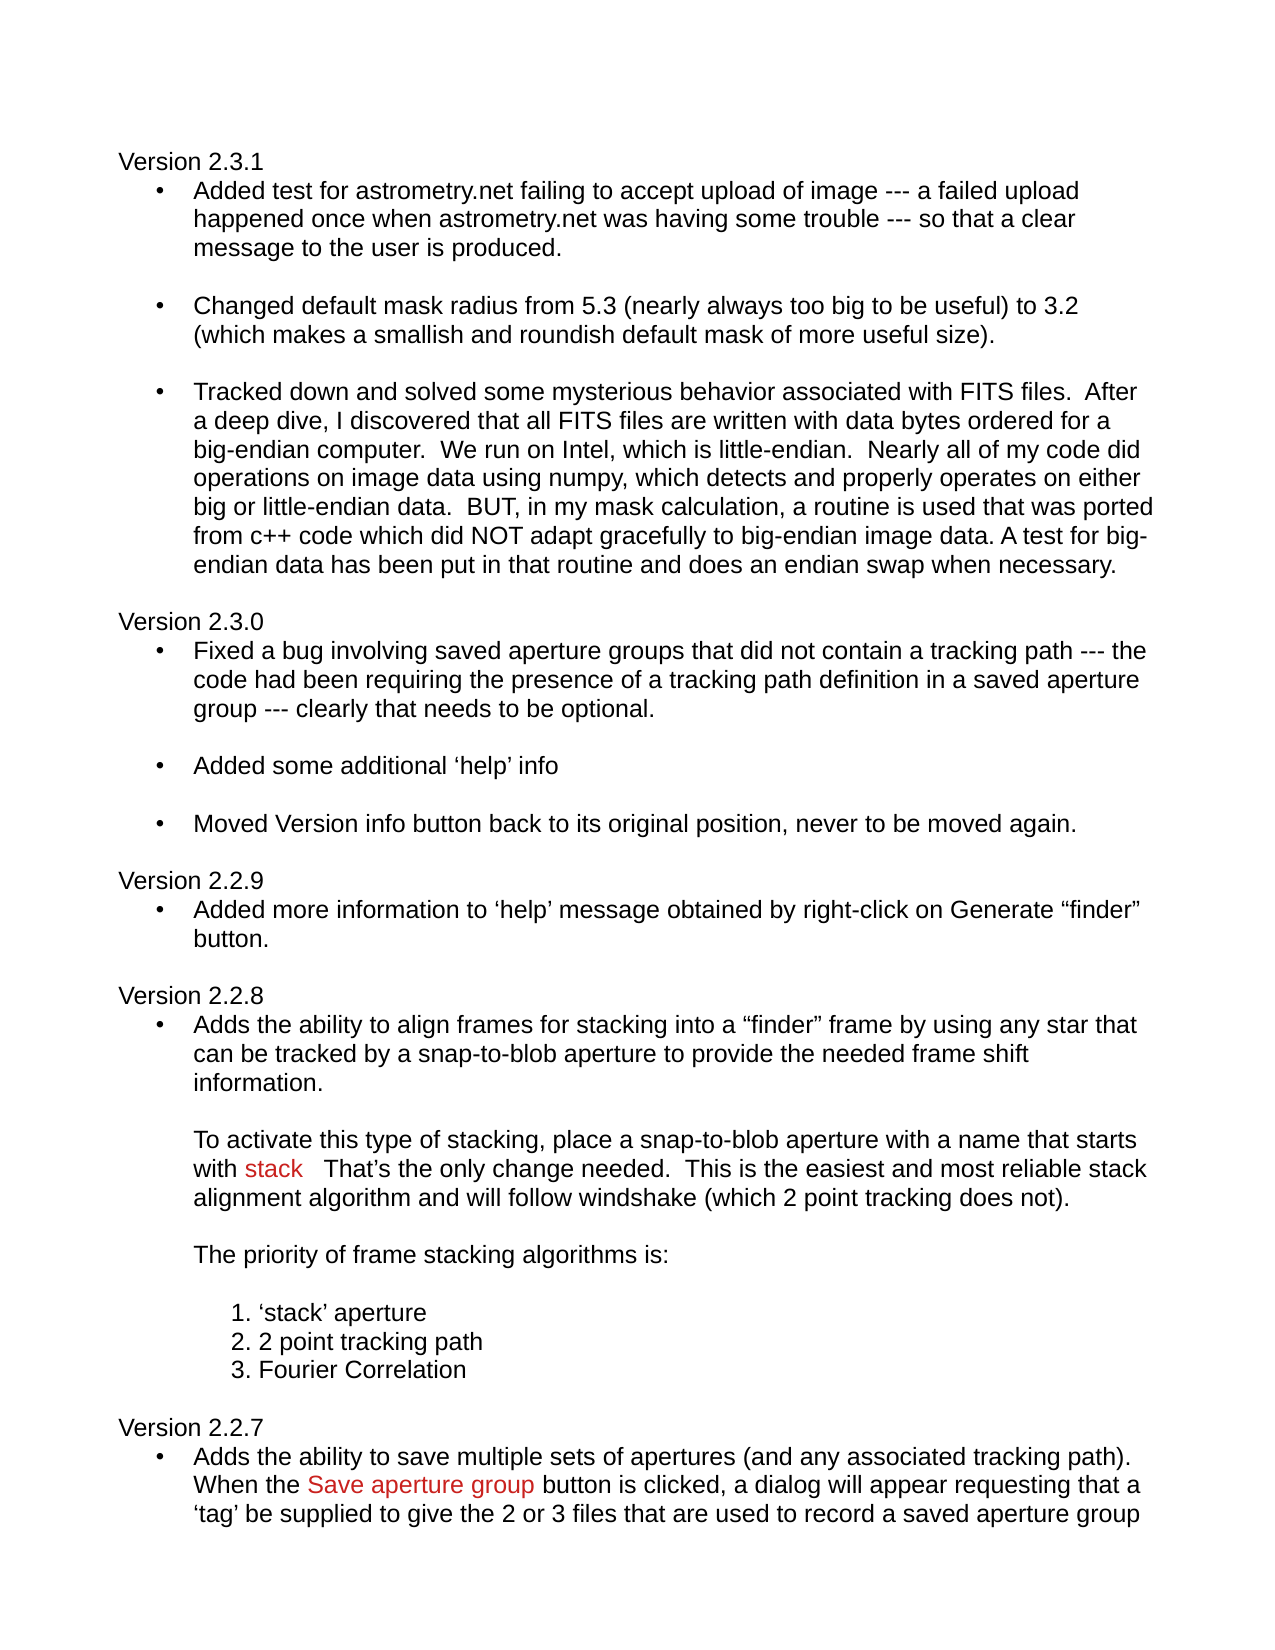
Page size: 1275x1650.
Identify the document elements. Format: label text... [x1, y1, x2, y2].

list Added test for astrometry.net failing to accept upload of image --- a failed upload happened once when astrometry.net was having some trouble --- so that a clear message to the user is produced. [156, 176, 1157, 291]
text Version 2.2.8 [118, 981, 1157, 1010]
text Version 2.3.0 [118, 607, 1157, 636]
text Version 2.3.1 [118, 147, 1157, 176]
text Version 2.2.9 [118, 866, 1157, 895]
list Changed default mask radius from 5.3 (nearly always too big to be useful) to 3.2 (which makes a smallish and roundish default mask of more useful size). [156, 291, 1157, 377]
list Adds the ability to align frames for stacking into a “finder” frame by using any star that can be tracked by a snap-to-blob aperture to provide the needed frame shift information. To activate this type of stacking, place a snap-to-blob aperture with a name that starts with stack That’s the only change needed. This is the easiest and most reliable stack alignment algorithm and will follow windshake (which 2 point tracking does not). The priority of frame stacking algorithms is: [156, 1010, 1157, 1298]
list Moved Version info button back to its original position, never to be moved again. [156, 809, 1157, 866]
list Added some additional ‘help’ info [156, 751, 1157, 809]
list [156, 118, 1157, 147]
list Adds the ability to save multiple sets of apertures (and any associated tracking path). When the Save aperture group button is clicked, a dialog will appear requesting that a ‘tag’ be supplied to give the 2 or 3 files that are used to record a saved aperture group [156, 1441, 1157, 1528]
list Tracked down and solved some mysterious behavior associated with FITS files. After a deep dive, I discovered that all FITS files are written with data bytes ordered for a big-endian computer. We run on Intel, which is little-endian. Nearly all of my code did operations on image data using numpy, which detects and properly operates on either big or little-endian data. BUT, in my mask calculation, a routine is used that was ported from c++ code which did NOT adapt gracefully to big-endian image data. A test for big-endian data has been put in that routine and does an endian swap when necessary. [156, 377, 1157, 607]
list Fixed a bug involving saved aperture groups that did not contain a tracking path --- the code had been requiring the presence of a tracking path definition in a saved aperture group --- clearly that needs to be optional. [156, 636, 1157, 751]
list 1. ‘stack’ aperture 2. 2 point tracking path 3. Fourier Correlation [193, 1298, 1157, 1413]
list Added more information to ‘help’ message obtained by right-click on Generate “finder” button. [156, 895, 1157, 981]
text Version 2.2.7 [118, 1413, 1157, 1441]
